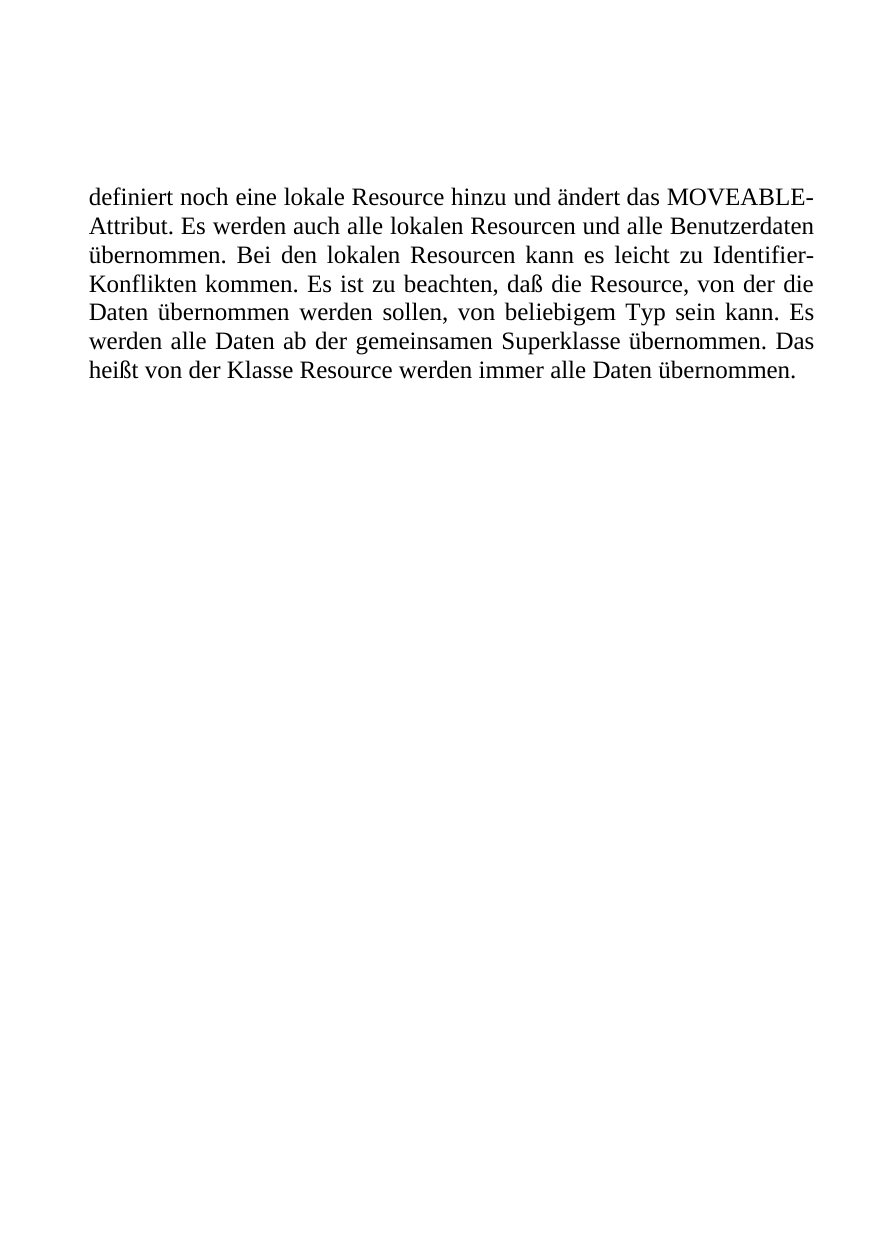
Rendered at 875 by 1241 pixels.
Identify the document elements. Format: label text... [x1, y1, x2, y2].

text definiert noch eine lokale Resource hinzu und ändert das MOVEABLE-Attribut. Es werden auch alle lokalen Resourcen und alle Benutzerdaten übernommen. Bei den lokalen Resourcen kann es leicht zu Identifier-Konflikten kommen. Es ist zu beachten, daß die Resource, von der die Daten übernommen werden sollen, von beliebigem Typ sein kann. Es werden alle Daten ab der gemeinsamen Superklasse übernommen. Das heißt von der Klasse Resource werden immer alle Daten übernommen. [88, 182, 815, 384]
